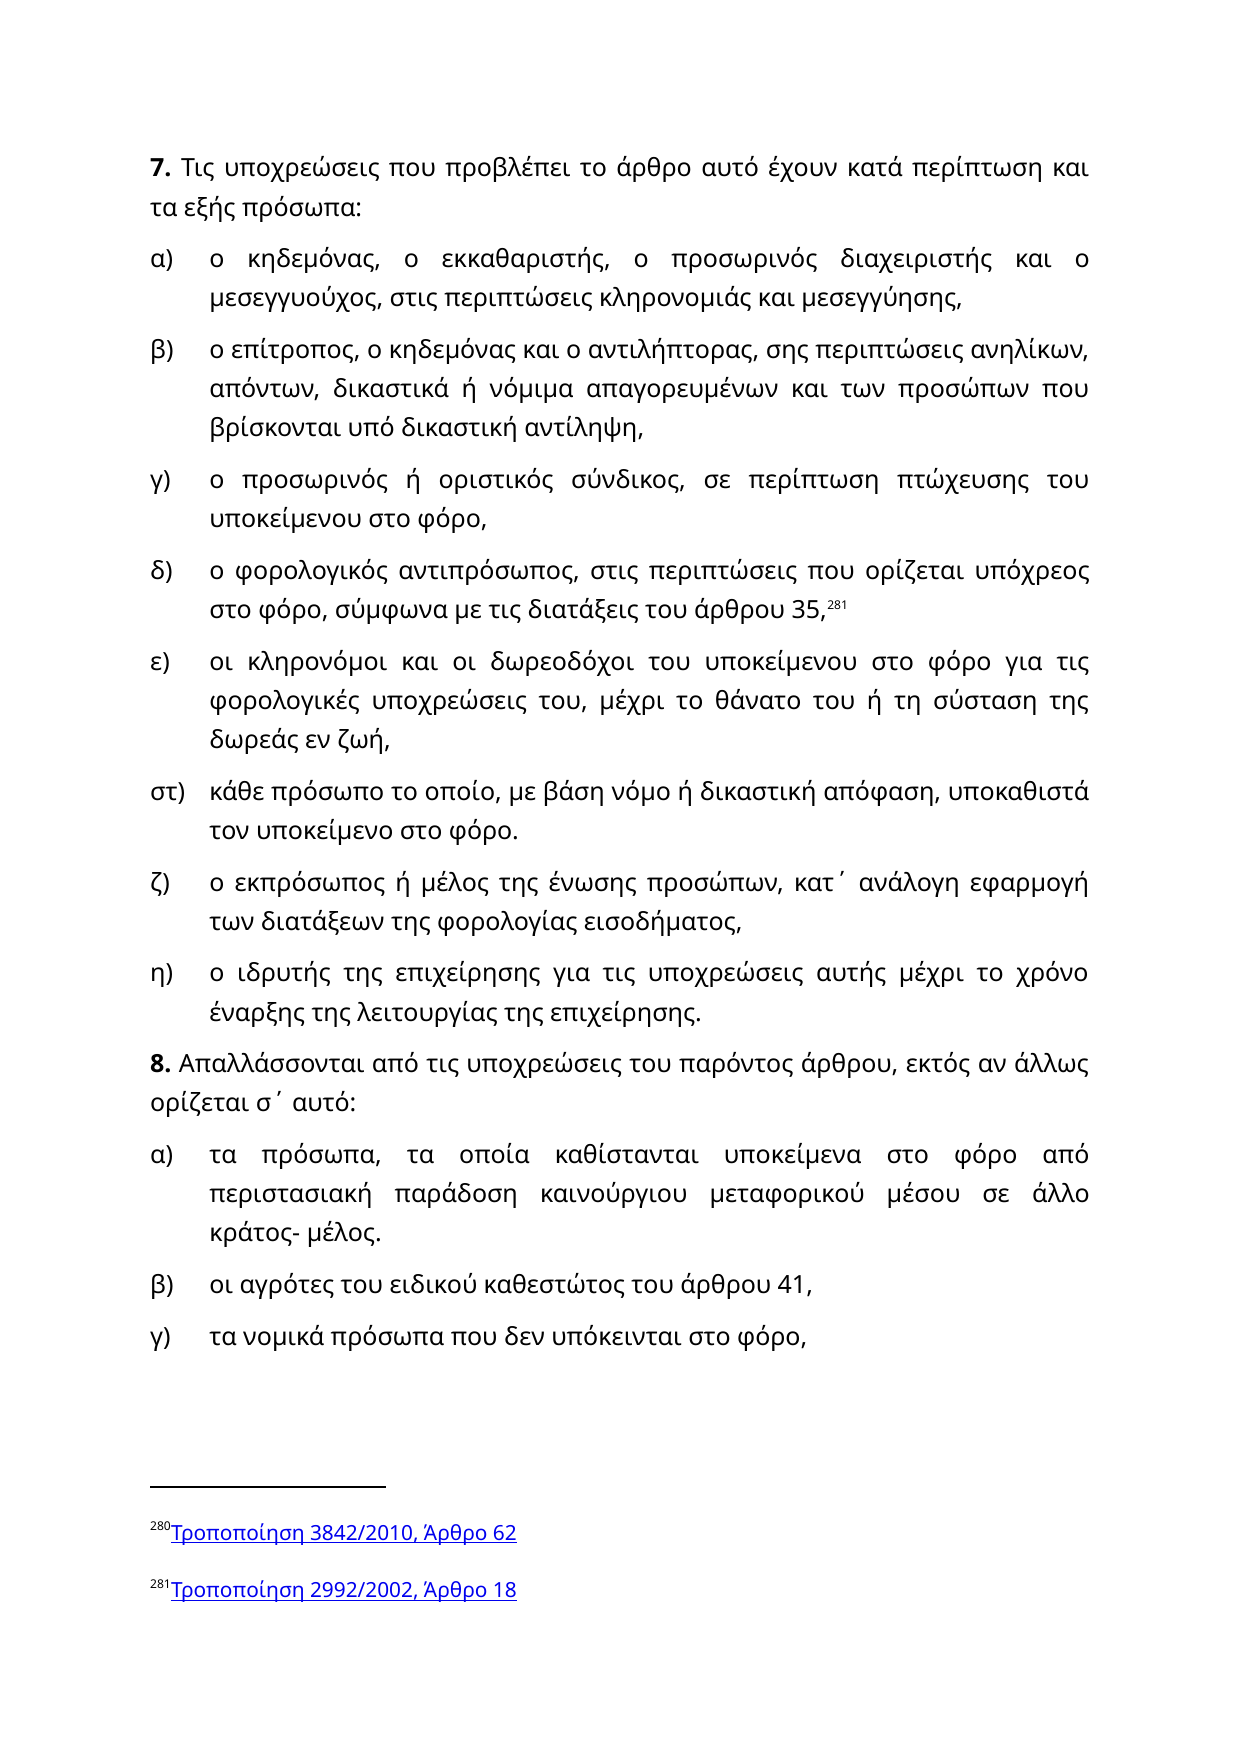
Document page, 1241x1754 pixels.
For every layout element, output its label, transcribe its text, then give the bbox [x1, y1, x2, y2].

text 7. Τις υποχρεώσεις που προβλέπει το άρθρο αυτό έχουν κατά περίπτωση και τα εξής πρόσωπα: [150, 150, 1090, 223]
text Τροποποίηση 2992/2002, Άρθρο 18 [150, 1576, 1090, 1604]
list ε) οι κληρονόμοι και οι δωρεοδόχοι του υποκείμενου στο φόρο για τις φορολογικές υποχρεώσεις του, μέχρι το θάνατο του ή τη σύσταση της δωρεάς εν ζωή, [150, 643, 1090, 756]
text Τροποποίηση 3842/2010, Άρθρο 62 [150, 1518, 1090, 1546]
list ζ) ο εκπρόσωπος ή μέλος της ένωσης προσώπων, κατ΄ ανάλογη εφαρμογή των διατάξεων της φορολογίας εισοδήματος, [150, 864, 1090, 937]
list δ) ο φορολογικός αντιπρόσωπος, στις περιπτώσεις που ορίζεται υπόχρεος στο φόρο, σύμφωνα με τις διατάξεις του άρθρου 35, [150, 552, 1090, 626]
list β) οι αγρότες του ειδικού καθεστώτος του άρθρου 41, [150, 1267, 1090, 1301]
list η) ο ιδρυτής της επιχείρησης για τις υποχρεώσεις αυτής μέχρι το χρόνο έναρξης της λειτουργίας της επιχείρησης. [150, 955, 1090, 1028]
list α) ο κηδεμόνας, ο εκκαθαριστής, ο προσωρινός διαχειριστής και ο μεσεγγυούχος, στις περιπτώσεις κληρονομιάς και μεσεγγύησης, [150, 241, 1090, 314]
list β) ο επίτροπος, ο κηδεμόνας και ο αντιλήπτορας, σης περιπτώσεις ανηλίκων, απόντων, δικαστικά ή νόμιμα απαγορευμένων και των προσώπων που βρίσκονται υπό δικαστική αντίληψη, [150, 332, 1090, 444]
text 8. Απαλλάσσονται από τις υποχρεώσεις του παρόντος άρθρου, εκτός αν άλλως ορίζεται σ΄ αυτό: [150, 1046, 1090, 1119]
list γ) τα νομικά πρόσωπα που δεν υπόκεινται στο φόρο, [150, 1318, 1090, 1352]
list γ) ο προσωρινός ή οριστικός σύνδικος, σε περίπτωση πτώχευσης του υποκείμενου στο φόρο, [150, 462, 1090, 535]
list α) τα πρόσωπα, τα οποία καθίστανται υποκείμενα στο φόρο από περιστασιακή παράδοση καινούργιου μεταφορικού μέσου σε άλλο κράτος- μέλος. [150, 1137, 1090, 1249]
list στ) κάθε πρόσωπο το οποίο, με βάση νόμο ή δικαστική απόφαση, υποκαθιστά τον υποκείμενο στο φόρο. [150, 773, 1090, 847]
